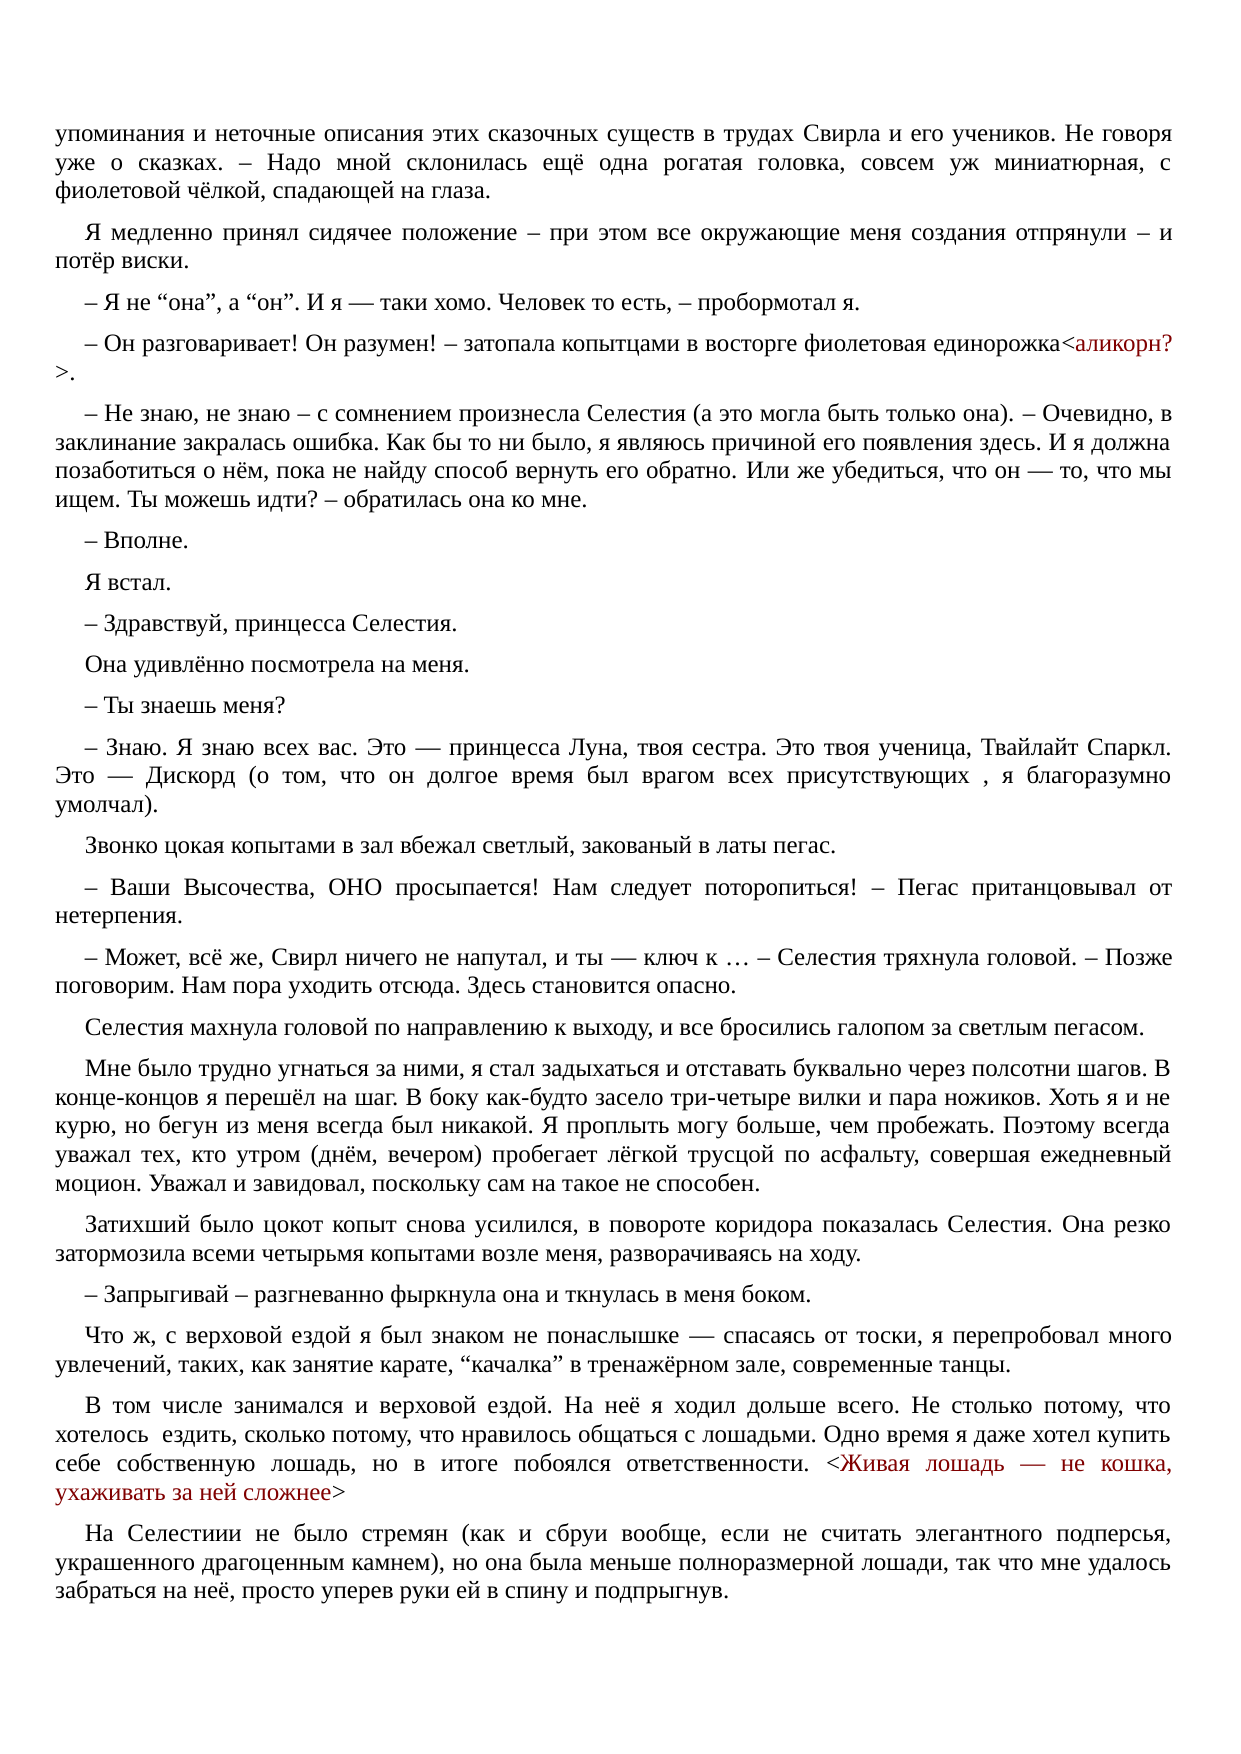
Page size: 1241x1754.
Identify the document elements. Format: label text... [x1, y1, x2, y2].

text – Вполне. [55, 526, 1172, 554]
text Мне было трудно угнаться за ними, я стал задыхаться и отставать буквально через полсотни шагов. В конце-концов я перешёл на шаг. В боку как-будто засело три-четыре вилки и пара ножиков. Хоть я и не курю, но бегун из меня всегда был никакой. Я проплыть могу больше, чем пробежать. Поэтому всегда уважал тех, кто утром (днём, вечером) пробегает лёгкой трусцой по асфальту, совершая ежедневный моцион. Уважал и завидовал, поскольку сам на такое не способен. [55, 1053, 1172, 1197]
text упоминания и неточные описания этих сказочных существ в трудах Свирла и его учеников. Не говоря уже о сказках. – Надо мной склонилась ещё одна рогатая головка, совсем уж миниатюрная, с фиолетовой чёлкой, спадающей на глаза. [55, 118, 1172, 204]
text В том числе занимался и верховой ездой. На неё я ходил дольше всего. Не столько потому, что хотелось ездить, сколько потому, что нравилось общаться с лошадьми. Одно время я даже хотел купить себе собственную лошадь, но в итоге побоялся ответственности. <Живая лошадь — не кошка, ухаживать за ней сложнее> [55, 1391, 1172, 1506]
text На Селестиии не было стремян (как и сбруи вообще, если не считать элегантного подперсья, украшенного драгоценным камнем), но она была меньше полноразмерной лошади, так что мне удалось забраться на неё, просто уперев руки ей в спину и подпрыгнув. [55, 1518, 1172, 1604]
text – Не знаю, не знаю – с сомнением произнесла Селестия (а это могла быть только она). – Очевидно, в заклинание закралась ошибка. Как бы то ни было, я являюсь причиной его появления здесь. И я должна позаботиться о нём, пока не найду способ вернуть его обратно. Или же убедиться, что он — то, что мы ищем. Ты можешь идти? – обратилась она ко мне. [55, 398, 1172, 513]
text Затихший было цокот копыт снова усилился, в повороте коридора показалась Селестия. Она резко затормозила всеми четырьмя копытами возле меня, разворачиваясь на ходу. [55, 1209, 1172, 1267]
text – Запрыгивай – разгневанно фыркнула она и ткнулась в меня боком. [55, 1279, 1172, 1308]
text – Может, всё же, Свирл ничего не напутал, и ты — ключ к … – Селестия тряхнула головой. – Позже поговорим. Нам пора уходить отсюда. Здесь становится опасно. [55, 942, 1172, 999]
text – Он разговаривает! Он разумен! – затопала копытцами в восторге фиолетовая единорожка<аликорн?>. [55, 328, 1172, 386]
text Я встал. [55, 567, 1172, 596]
text Что ж, с верховой ездой я был знаком не понаслышке — спасаясь от тоски, я перепробовал много увлечений, таких, как занятие карате, “качалка” в тренажёрном зале, современные танцы. [55, 1321, 1172, 1378]
text – Ты знаешь меня? [55, 691, 1172, 719]
text – Ваши Высочества, ОНО просыпается! Нам следует поторопиться! – Пегас пританцовывал от нетерпения. [55, 872, 1172, 929]
text – Здравствуй, принцесса Селестия. [55, 608, 1172, 637]
text Звонко цокая копытами в зал вбежал светлый, закованый в латы пегас. [55, 831, 1172, 859]
text – Я не “она”, а “он”. И я — таки хомо. Человек то есть, – пробормотал я. [55, 287, 1172, 316]
text Я медленно принял сидячее положение – при этом все окружающие меня создания отпрянули – и потёр виски. [55, 217, 1172, 274]
text Селестия махнула головой по направлению к выходу, и все бросились галопом за светлым пегасом. [55, 1012, 1172, 1041]
text – Знаю. Я знаю всех вас. Это — принцесса Луна, твоя сестра. Это твоя ученица, Твайлайт Спаркл. Это — Дискорд (о том, что он долгое время был врагом всех присутствующих , я благоразумно умолчал). [55, 732, 1172, 818]
text Она удивлённо посмотрела на меня. [55, 649, 1172, 678]
